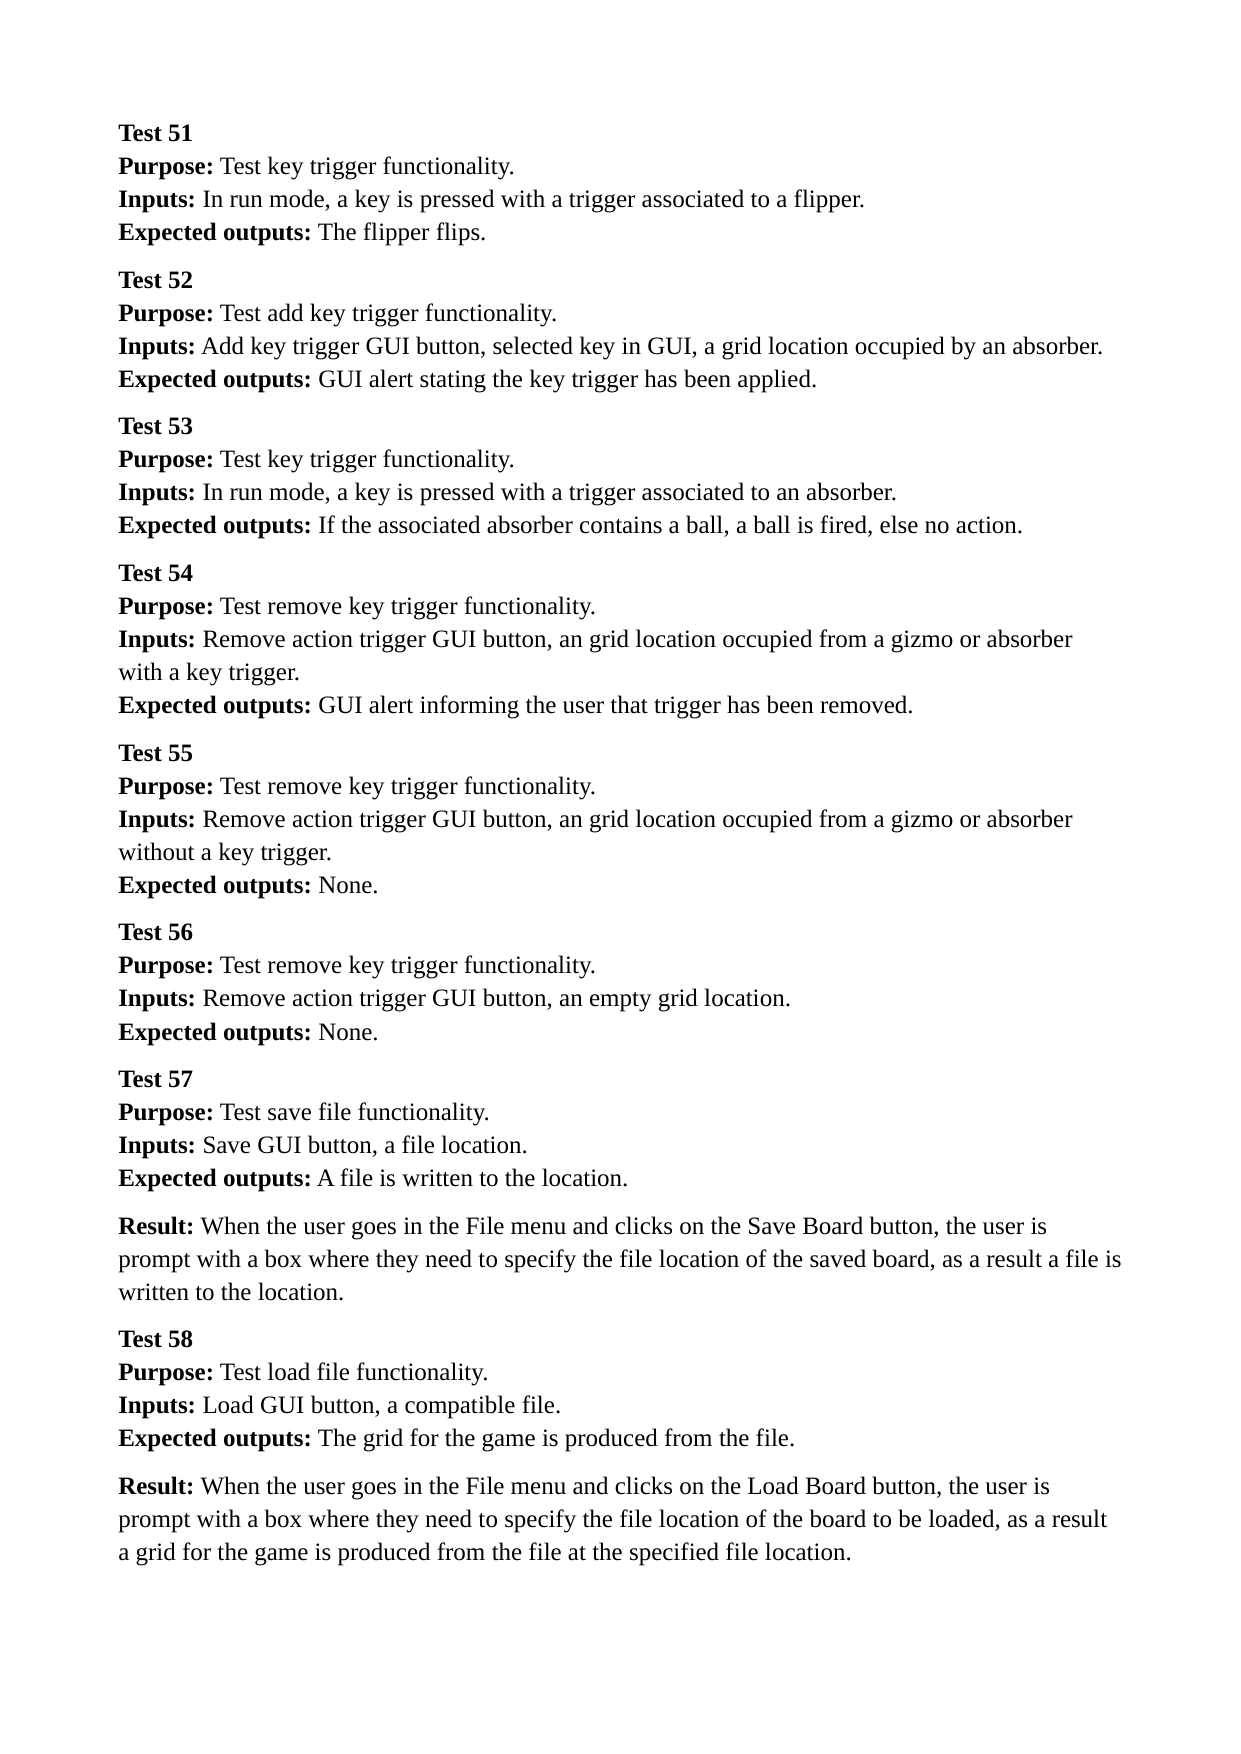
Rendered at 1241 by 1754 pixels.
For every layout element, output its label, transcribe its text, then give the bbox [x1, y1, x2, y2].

text Test 55 Purpose: Test remove key trigger functionality. Inputs: Remove action trigger GUI button, an grid location occupied from a gizmo or absorber without a key trigger. Expected outputs: None. [118, 738, 1122, 899]
text Test 54 Purpose: Test remove key trigger functionality. Inputs: Remove action trigger GUI button, an grid location occupied from a gizmo or absorber with a key trigger. Expected outputs: GUI alert informing the user that trigger has been removed. [118, 558, 1122, 719]
text Test 53 Purpose: Test key trigger functionality. Inputs: In run mode, a key is pressed with a trigger associated to an absorber. Expected outputs: If the associated absorber contains a ball, a ball is fired, else no action. [118, 411, 1122, 539]
text Test 52 Purpose: Test add key trigger functionality. Inputs: Add key trigger GUI button, selected key in GUI, a grid location occupied by an absorber. Expected outputs: GUI alert stating the key trigger has been applied. [118, 265, 1122, 393]
text Test 58 Purpose: Test load file functionality. Inputs: Load GUI button, a compatible file. Expected outputs: The grid for the game is produced from the file. [118, 1324, 1122, 1452]
text Test 56 Purpose: Test remove key trigger functionality. Inputs: Remove action trigger GUI button, an empty grid location. Expected outputs: None. [118, 917, 1122, 1045]
text Result: When the user goes in the File menu and clicks on the Load Board button, the user is prompt with a box where they need to specify the file location of the board to be loaded, as a result a grid for the game is produced from the file at the specified file location. [118, 1471, 1122, 1566]
text Test 57 Purpose: Test save file functionality. Inputs: Save GUI button, a file location. Expected outputs: A file is written to the location. [118, 1064, 1122, 1192]
text Result: When the user goes in the File menu and clicks on the Save Board button, the user is prompt with a box where they need to specify the file location of the saved board, as a result a file is written to the location. [118, 1211, 1122, 1306]
text Test 51 Purpose: Test key trigger functionality. Inputs: In run mode, a key is pressed with a trigger associated to a flipper. Expected outputs: The flipper flips. [118, 118, 1122, 246]
